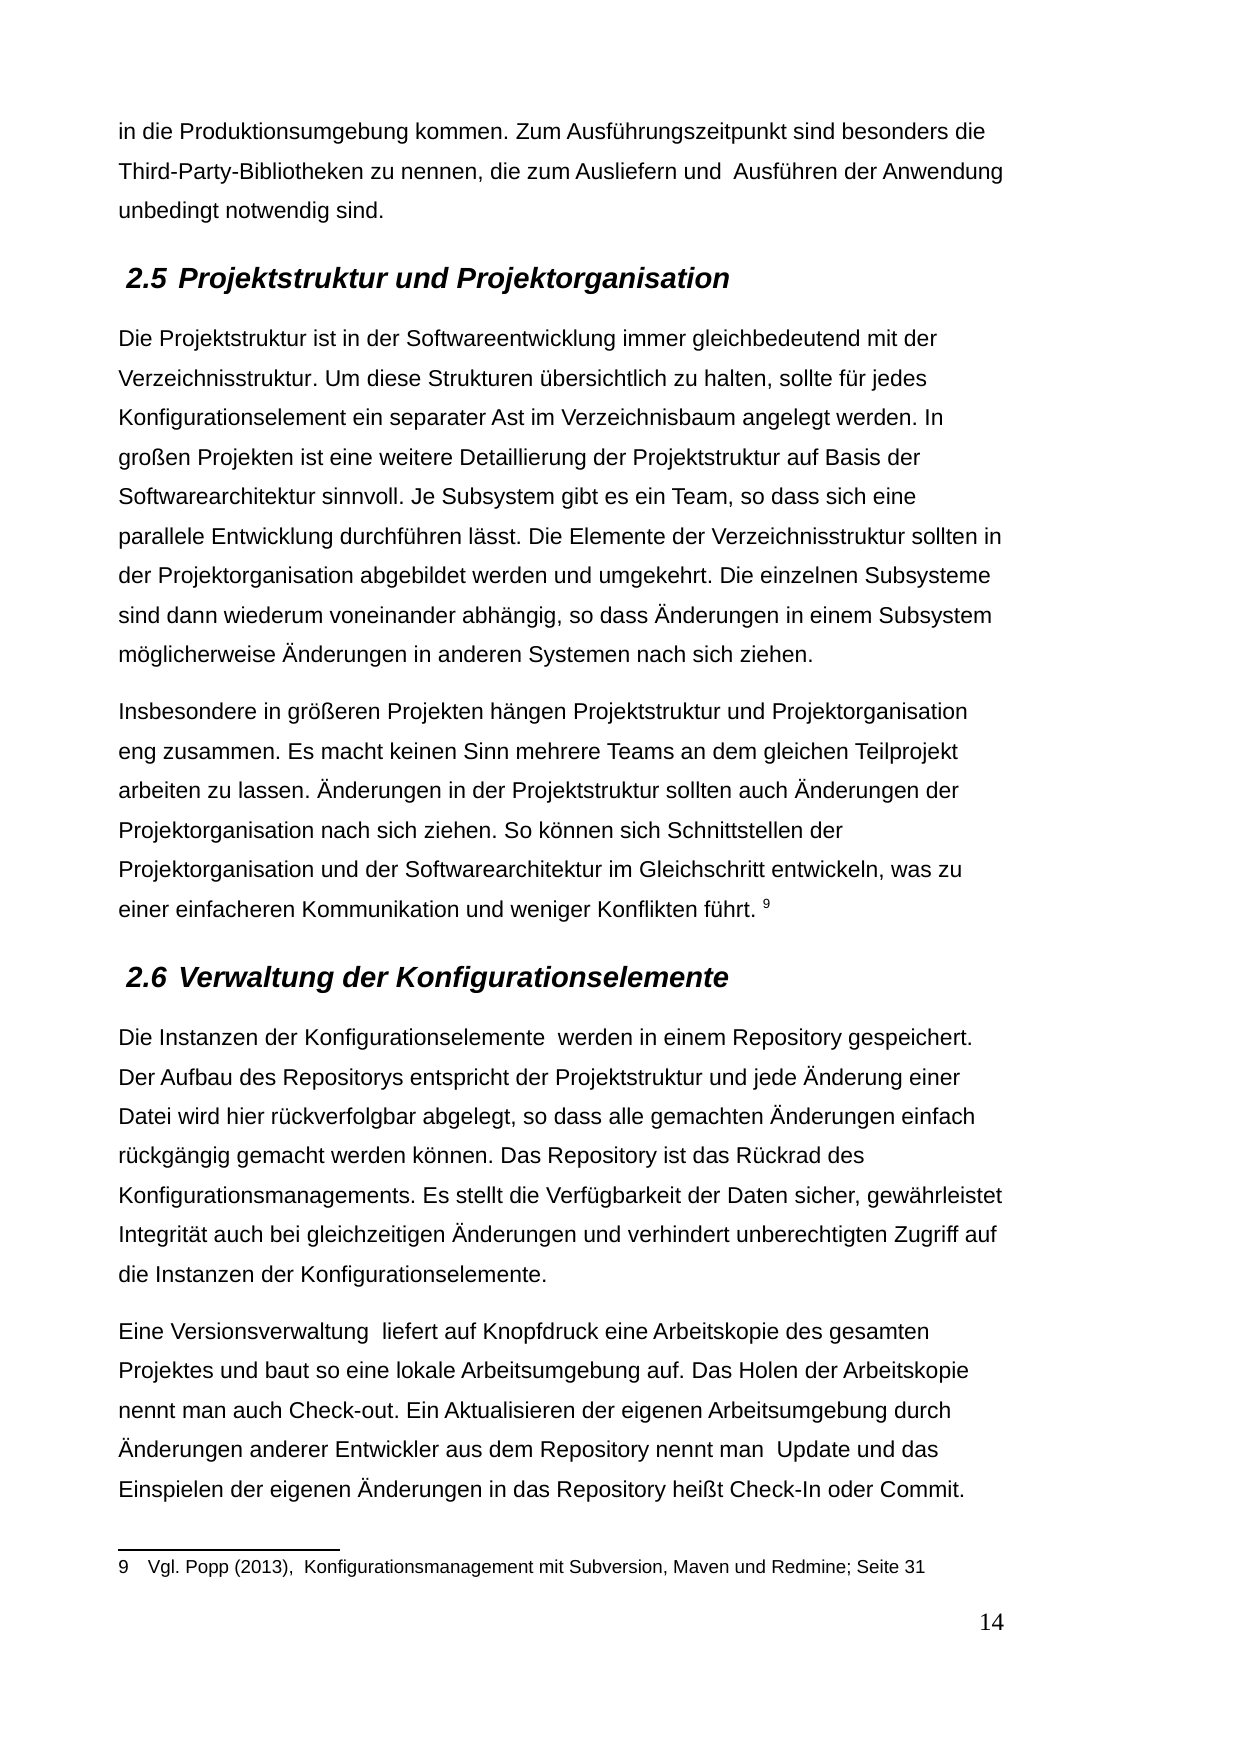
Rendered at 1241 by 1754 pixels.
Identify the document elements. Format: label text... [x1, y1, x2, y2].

subtitle Verwaltung der Konfigurationselemente [118, 960, 1004, 994]
text in die Produktionsumgebung kommen. Zum Ausführungszeitpunkt sind besonders die Third-Party-Bibliotheken zu nennen, die zum Ausliefern und Ausführen der Anwendung unbedingt notwendig sind. [118, 118, 1004, 223]
text Vgl. Popp (2013), Konfigurationsmanagement mit Subversion, Maven und Redmine; Seite 31 [118, 1556, 1004, 1578]
subtitle Projektstruktur und Projektorganisation [118, 262, 1004, 295]
text Eine Versionsverwaltung liefert auf Knopfdruck eine Arbeitskopie des gesamten Projektes und baut so eine lokale Arbeitsumgebung auf. Das Holen der Arbeitskopie nennt man auch Check-out. Ein Aktualisieren der eigenen Arbeitsumgebung durch Änderungen anderer Entwickler aus dem Repository nennt man Update und das Einspielen der eigenen Änderungen in das Repository heißt Check-In oder Commit. [118, 1318, 1004, 1502]
text Die Projektstruktur ist in der Softwareentwicklung immer gleichbedeutend mit der Verzeichnisstruktur. Um diese Strukturen übersichtlich zu halten, sollte für jedes Konfigurationselement ein separater Ast im Verzeichnisbaum angelegt werden. In großen Projekten ist eine weitere Detaillierung der Projektstruktur auf Basis der Softwarearchitektur sinnvoll. Je Subsystem gibt es ein Team, so dass sich eine parallele Entwicklung durchführen lässt. Die Elemente der Verzeichnisstruktur sollten in der Projektorganisation abgebildet werden und umgekehrt. Die einzelnen Subsysteme sind dann wiederum voneinander abhängig, so dass Änderungen in einem Subsystem möglicherweise Änderungen in anderen Systemen nach sich ziehen. [118, 325, 1004, 667]
text Insbesondere in größeren Projekten hängen Projektstruktur und Projektorganisation eng zusammen. Es macht keinen Sinn mehrere Teams an dem gleichen Teilprojekt arbeiten zu lassen. Änderungen in der Projektstruktur sollten auch Änderungen der Projektorganisation nach sich ziehen. So können sich Schnittstellen der Projektorganisation und der Softwarearchitektur im Gleichschritt entwickeln, was zu einer einfacheren Kommunikation und weniger Konflikten führt. [118, 698, 1004, 922]
text Die Instanzen der Konfigurationselemente werden in einem Repository gespeichert. Der Aufbau des Repositorys entspricht der Projektstruktur und jede Änderung einer Datei wird hier rückverfolgbar abgelegt, so dass alle gemachten Änderungen einfach rückgängig gemacht werden können. Das Repository ist das Rückrad des Konfigurationsmanagements. Es stellt die Verfügbarkeit der Daten sicher, gewährleistet Integrität auch bei gleichzeitigen Änderungen und verhindert unberechtigten Zugriff auf die Instanzen der Konfigurationselemente. [118, 1024, 1004, 1287]
